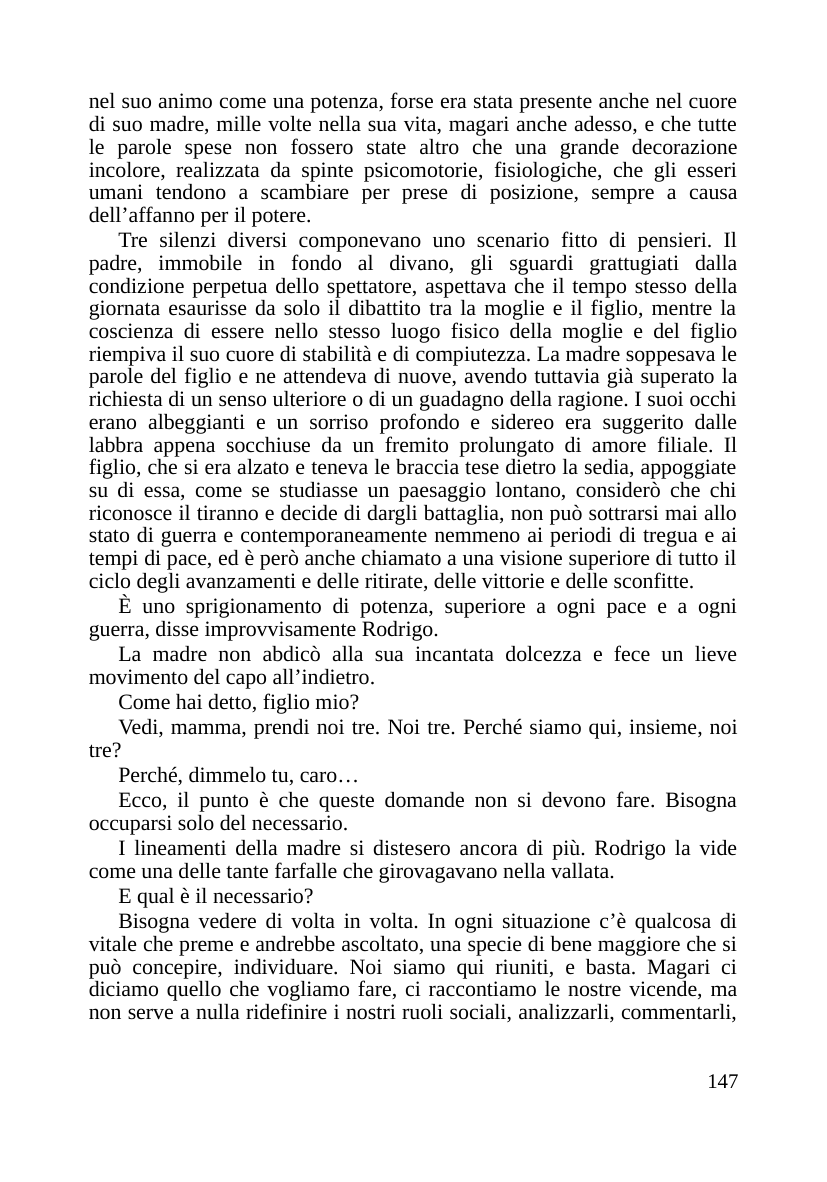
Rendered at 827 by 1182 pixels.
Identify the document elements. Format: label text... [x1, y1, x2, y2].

text Perché, dimmelo tu, caro… [88, 762, 738, 787]
text I lineamenti della madre si distesero ancora di più. Rodrigo la vide come una delle tante farfalle che girovagavano nella vallata. [88, 835, 738, 883]
text È uno sprigionamento di potenza, superiore a ogni pace e a ogni guerra, disse improvvisamente Rodrigo. [88, 593, 738, 641]
text Vedi, mamma, prendi noi tre. Noi tre. Perché siamo qui, insieme, noi tre? [88, 714, 738, 762]
text nel suo animo come una potenza, forse era stata presente anche nel cuore di suo madre, mille volte nella sua vita, magari anche adesso, e che tutte le parole spese non fossero state altro che una grande decorazione incolore, realizzata da spinte psicomotorie, fisiologiche, che gli esseri umani tendono a scambiare per prese di posizione, sempre a causa dell’affanno per il potere. [88, 88, 738, 227]
text Come hai detto, figlio mio? [88, 689, 738, 714]
text Tre silenzi diversi componevano uno scenario fitto di pensieri. Il padre, immobile in fondo al divano, gli sguardi grattugiati dalla condizione perpetua dello spettatore, aspettava che il tempo stesso della giornata esaurisse da solo il dibattito tra la moglie e il figlio, mentre la coscienza di essere nello stesso luogo fisico della moglie e del figlio riempiva il suo cuore di stabilità e di compiutezza. La madre soppesava le parole del figlio e ne attendeva di nuove, avendo tuttavia già superato la richiesta di un senso ulteriore o di un guadagno della ragione. I suoi occhi erano albeggianti e un sorriso profondo e sidereo era suggerito dalle labbra appena socchiuse da un fremito prolungato di amore filiale. Il figlio, che si era alzato e teneva le braccia tese dietro la sedia, appoggiate su di essa, come se studiasse un paesaggio lontano, considerò che chi riconosce il tiranno e decide di dargli battaglia, non può sottrarsi mai allo stato di guerra e contemporaneamente nemmeno ai periodi di tregua e ai tempi di pace, ed è però anche chiamato a una visione superiore di tutto il ciclo degli avanzamenti e delle ritirate, delle vittorie e delle sconfitte. [88, 227, 738, 593]
text Bisogna vedere di volta in volta. In ogni situazione c’è qualcosa di vitale che preme e andrebbe ascoltato, una specie di bene maggiore che si può concepire, individuare. Noi siamo qui riuniti, e basta. Magari ci diciamo quello che vogliamo fare, ci raccontiamo le nostre vicende, ma non serve a nulla ridefinire i nostri ruoli sociali, analizzarli, commentarli, [88, 908, 738, 1024]
text Ecco, il punto è che queste domande non si devono fare. Bisogna occuparsi solo del necessario. [88, 787, 738, 835]
text La madre non abdicò alla sua incantata dolcezza e fece un lieve movimento del capo all’indietro. [88, 641, 738, 689]
text E qual è il necessario? [88, 883, 738, 908]
